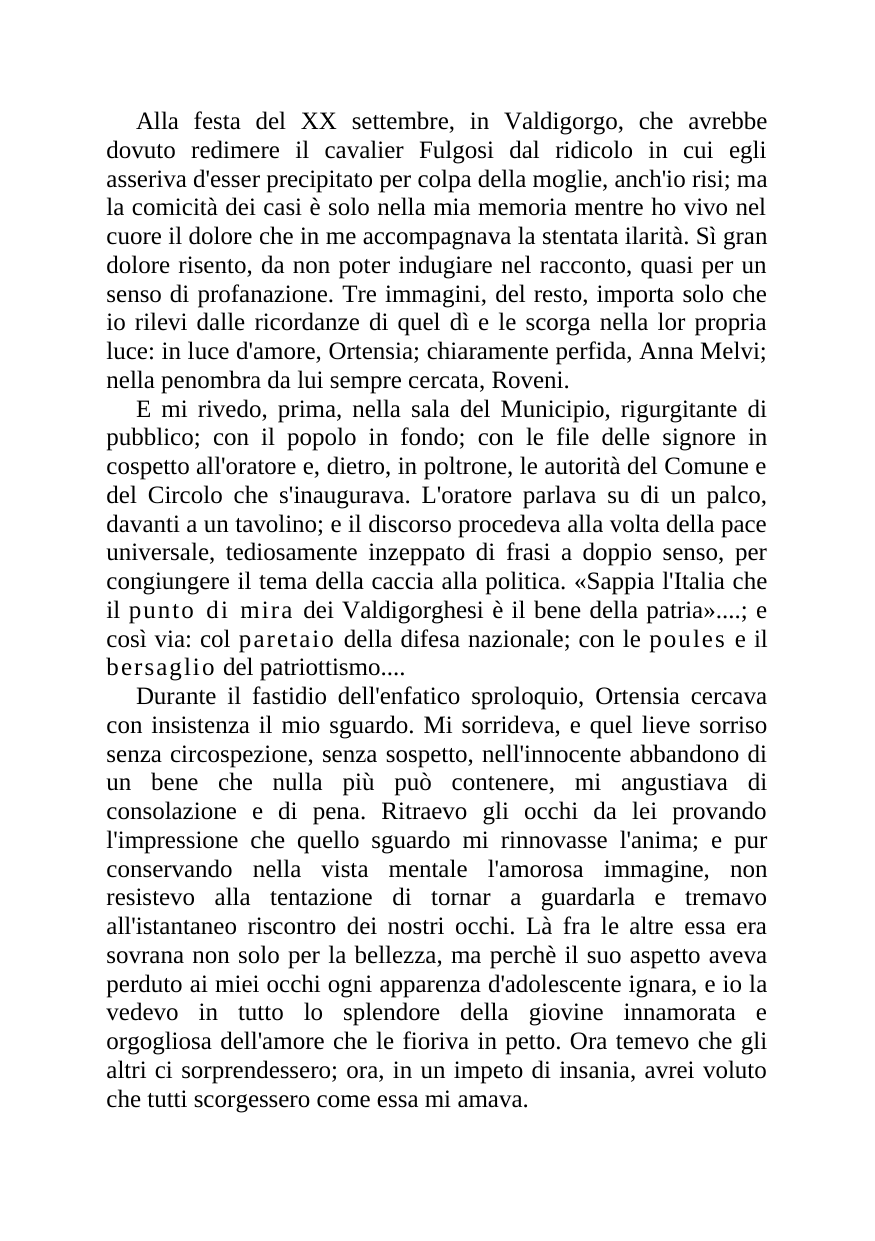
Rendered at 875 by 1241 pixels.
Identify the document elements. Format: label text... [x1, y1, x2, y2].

text Alla festa del XX settembre, in Valdigorgo, che avrebbe dovuto redimere il cavalier Fulgosi dal ridicolo in cui egli asseriva d'esser precipitato per colpa della moglie, anch'io risi; ma la comicità dei casi è solo nella mia memoria mentre ho vivo nel cuore il dolore che in me accompagnava la stentata ilarità. Sì gran dolore risento, da non poter indugiare nel racconto, quasi per un senso di profanazione. Tre immagini, del resto, importa solo che io rilevi dalle ricordanze di quel dì e le scorga nella lor propria luce: in luce d'amore, Ortensia; chiaramente perfida, Anna Melvi; nella penombra da lui sempre cercata, Roveni. [106, 106, 768, 394]
text E mi rivedo, prima, nella sala del Municipio, rigurgitante di pubblico; con il popolo in fondo; con le file delle signore in cospetto all'oratore e, dietro, in poltrone, le autorità del Comune e del Circolo che s'inaugurava. L'oratore parlava su di un palco, davanti a un tavolino; e il discorso procedeva alla volta della pace universale, tediosamente inzeppato di frasi a doppio senso, per congiungere il tema della caccia alla politica. «Sappia l'Italia che il punto di mira dei Valdigorghesi è il bene della patria»....; e così via: col paretaio della difesa nazionale; con le poules e il bersaglio del patriottismo.... [106, 394, 768, 681]
text Durante il fastidio dell'enfatico sproloquio, Ortensia cercava con insistenza il mio sguardo. Mi sorrideva, e quel lieve sorriso senza circospezione, senza sospetto, nell'innocente abbandono di un bene che nulla più può contenere, mi angustiava di consolazione e di pena. Ritraevo gli occhi da lei provando l'impressione che quello sguardo mi rinnovasse l'anima; e pur conservando nella vista mentale l'amorosa immagine, non resistevo alla tentazione di tornar a guardarla e tremavo all'istantaneo riscontro dei nostri occhi. Là fra le altre essa era sovrana non solo per la bellezza, ma perchè il suo aspetto aveva perduto ai miei occhi ogni apparenza d'adolescente ignara, e io la vedevo in tutto lo splendore della giovine innamorata e orgogliosa dell'amore che le fioriva in petto. Ora temevo che gli altri ci sorprendessero; ora, in un impeto di insania, avrei voluto che tutti scorgessero come essa mi amava. [106, 681, 768, 1112]
